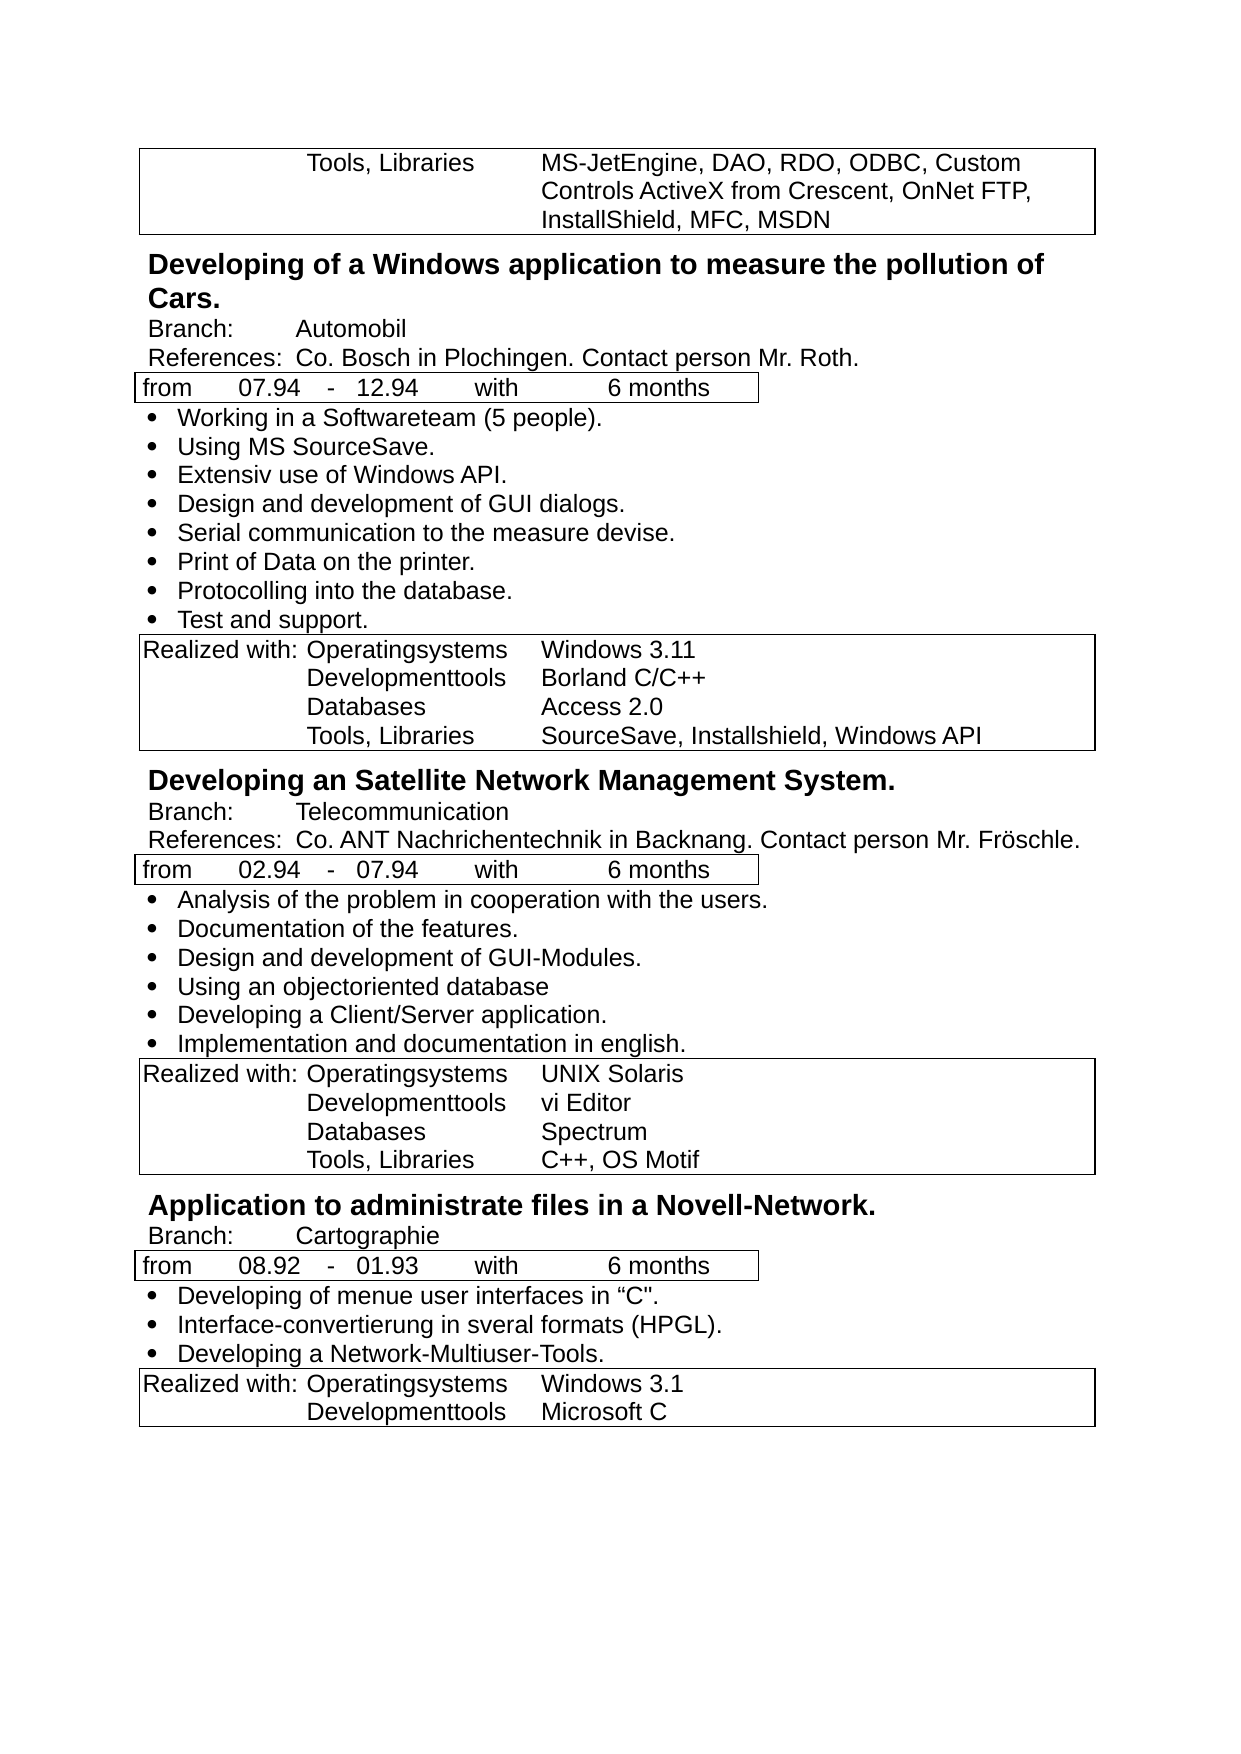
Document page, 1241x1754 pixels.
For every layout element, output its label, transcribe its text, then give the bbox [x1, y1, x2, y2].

table_header 6 months [600, 855, 758, 884]
table_cell SourceSave, Installshield, Windows API [538, 721, 1094, 750]
table_header Windows 3.1 [538, 1369, 1094, 1397]
table_cell vi Editor [538, 1088, 1094, 1117]
list Analysis of the problem in cooperation with the users. [148, 885, 1104, 914]
subtitle Developing an Satellite Network Management System. [148, 763, 1104, 797]
text References: Co. Bosch in Plochingen. Contact person Mr. Roth. [148, 343, 1104, 372]
table_cell Developmenttools [303, 1397, 538, 1426]
table_cell Developmenttools [303, 664, 538, 692]
table_header Windows 3.11 [538, 635, 1094, 663]
table_cell MS-JetEngine, DAO, RDO, ODBC, Custom Controls ActiveX from Crescent, OnNet FTP, InstallShield, MFC, MSDN [538, 149, 1094, 234]
table_header from [136, 855, 231, 884]
table_header - [319, 855, 349, 884]
table_header UNIX Solaris [538, 1059, 1094, 1088]
table_header Operatingsystems [303, 635, 538, 663]
table_cell C++, OS Motif [538, 1146, 1094, 1174]
table_cell Databases [303, 692, 538, 721]
table_cell Microsoft C [538, 1397, 1094, 1426]
list Implementation and documentation in english. [148, 1029, 1104, 1058]
table_header Operatingsystems [303, 1059, 538, 1088]
table_cell [140, 149, 303, 234]
list Working in a Softwareteam (5 people). [148, 403, 1104, 432]
table_cell [140, 1117, 303, 1146]
subtitle Application to administrate files in a Novell-Network. [148, 1188, 1104, 1221]
table_header 6 months [600, 373, 758, 402]
table_cell Borland C/C++ [538, 664, 1094, 692]
table_header Realized with: [140, 635, 303, 663]
table_header 02.94 [231, 855, 319, 884]
table_cell Tools, Libraries [303, 1146, 538, 1174]
table_header with [467, 855, 600, 884]
list Documentation of the features. [148, 914, 1104, 943]
table_header - [319, 373, 349, 402]
list Protocolling into the database. [148, 576, 1104, 605]
table_cell Tools, Libraries [303, 721, 538, 750]
table_header Realized with: [140, 1059, 303, 1088]
text Branch: Telecommunication [148, 797, 1104, 826]
list Print of Data on the printer. [148, 547, 1104, 576]
table_header Operatingsystems [303, 1369, 538, 1397]
list Using an objectoriented database [148, 972, 1104, 1001]
table_cell [140, 692, 303, 721]
table_header 08.92 [231, 1251, 319, 1280]
table_cell [140, 1088, 303, 1117]
table_cell Databases [303, 1117, 538, 1146]
table_cell Spectrum [538, 1117, 1094, 1146]
table_cell Developmenttools [303, 1088, 538, 1117]
list Serial communication to the measure devise. [148, 518, 1104, 547]
table_header Realized with: [140, 1369, 303, 1397]
list Interface-convertierung in sveral formats (HPGL). [148, 1310, 1104, 1339]
table_header with [467, 373, 600, 402]
table_header 01.93 [349, 1251, 467, 1280]
list Using MS SourceSave. [148, 432, 1104, 461]
list Design and development of GUI dialogs. [148, 489, 1104, 518]
subtitle Developing of a Windows application to measure the pollution of Cars. [148, 247, 1104, 314]
text Branch: Automobil [148, 314, 1104, 343]
table_cell [140, 721, 303, 750]
table_cell [140, 1146, 303, 1174]
list Developing a Client/Server application. [148, 1001, 1104, 1029]
table_cell [140, 1397, 303, 1426]
table_cell [140, 664, 303, 692]
text References: Co. ANT Nachrichentechnik in Backnang. Contact person Mr. Fröschle. [148, 826, 1104, 854]
table_header - [319, 1251, 349, 1280]
table_cell Tools, Libraries [303, 149, 538, 234]
list Developing of menue user interfaces in “C". [148, 1281, 1104, 1310]
table_header 07.94 [231, 373, 319, 402]
list Design and development of GUI-Modules. [148, 943, 1104, 972]
text Branch: Cartographie [148, 1221, 1104, 1250]
table_header 07.94 [349, 855, 467, 884]
table_header from [136, 1251, 231, 1280]
table_header with [467, 1251, 600, 1280]
table_header 6 months [600, 1251, 758, 1280]
list Test and support. [148, 605, 1104, 634]
table_cell Access 2.0 [538, 692, 1094, 721]
list Developing a Network-Multiuser-Tools. [148, 1339, 1104, 1367]
table_header from [136, 373, 231, 402]
list Extensiv use of Windows API. [148, 461, 1104, 489]
table_header 12.94 [349, 373, 467, 402]
